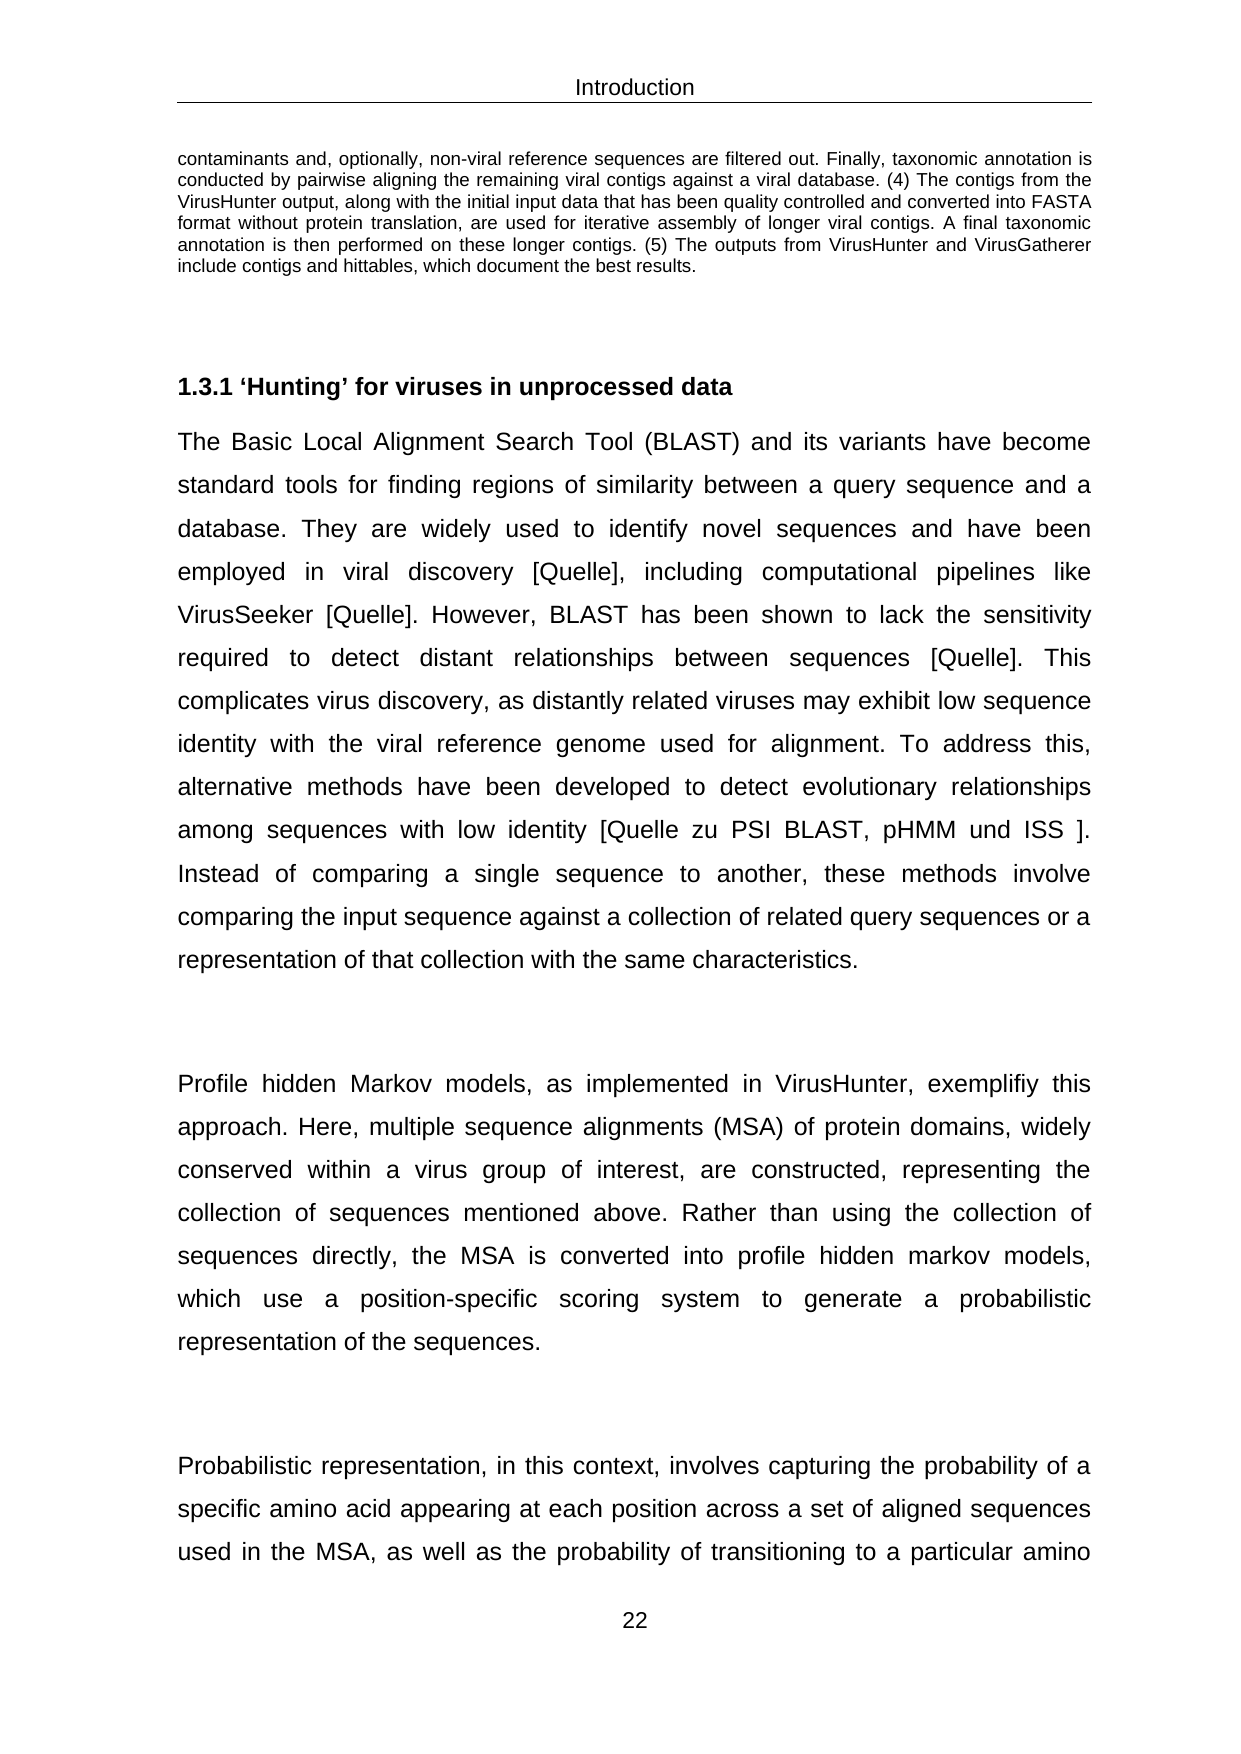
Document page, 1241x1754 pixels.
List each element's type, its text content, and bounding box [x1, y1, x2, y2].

subtitle 1.3.1 ‘Hunting’ for viruses in unprocessed data [177, 372, 1092, 401]
text The Basic Local Alignment Search Tool (BLAST) and its variants have become standard tools for finding regions of similarity between a query sequence and a database. They are widely used to identify novel sequences and have been employed in viral discovery [Quelle], including computational pipelines like VirusSeeker [Quelle]. However, BLAST has been shown to lack the sensitivity required to detect distant relationships between sequences [Quelle]. This complicates virus discovery, as distantly related viruses may exhibit low sequence identity with the viral reference genome used for alignment. To address this, alternative methods have been developed to detect evolutionary relationships among sequences with low identity [Quelle zu PSI BLAST, pHMM und ISS ]. Instead of comparing a single sequence to another, these methods involve comparing the input sequence against a collection of related query sequences or a representation of that collection with the same characteristics. [177, 427, 1092, 974]
text Probabilistic representation, in this context, involves capturing the probability of a specific amino acid appearing at each position across a set of aligned sequences used in the MSA, as well as the probability of transitioning to a particular amino [177, 1451, 1092, 1566]
text contaminants and, optionally, non-viral reference sequences are filtered out. Finally, taxonomic annotation is conducted by pairwise aligning the remaining viral contigs against a viral database. (4) The contigs from the VirusHunter output, along with the initial input data that has been quality controlled and converted into FASTA format without protein translation, are used for iterative assembly of longer viral contigs. A final taxonomic annotation is then performed on these longer contigs. (5) The outputs from VirusHunter and VirusGatherer include contigs and hittables, which document the best results. [177, 147, 1092, 277]
text Profile hidden Markov models, as implemented in VirusHunter, exemplifiy this approach. Here, multiple sequence alignments (MSA) of protein domains, widely conserved within a virus group of interest, are constructed, representing the collection of sequences mentioned above. Rather than using the collection of sequences directly, the MSA is converted into profile hidden markov models, which use a position-specific scoring system to generate a probabilistic representation of the sequences. [177, 1069, 1092, 1356]
